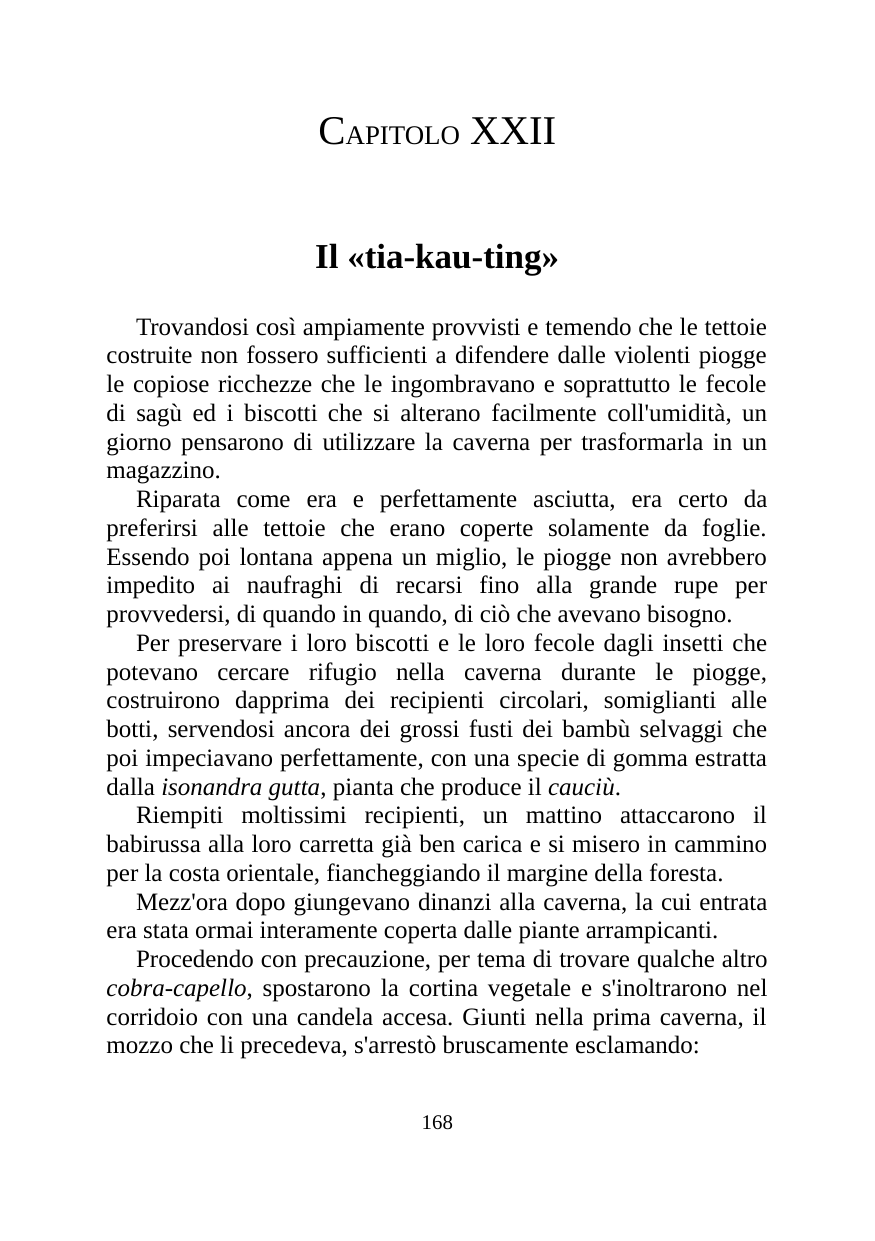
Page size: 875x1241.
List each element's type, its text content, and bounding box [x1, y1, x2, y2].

text Procedendo con precauzione, per tema di trovare qualche altro cobra-capello, spostarono la cortina vegetale e s'inoltrarono nel corridoio con una candela accesa. Giunti nella prima caverna, il mozzo che li precedeva, s'arrestò bruscamente esclamando: [106, 944, 768, 1059]
text Per preservare i loro biscotti e le loro fecole dagli insetti che potevano cercare rifugio nella caverna durante le piogge, costruirono dapprima dei recipienti circolari, somiglianti alle botti, servendosi ancora dei grossi fusti dei bambù selvaggi che poi impeciavano perfettamente, con una specie di gomma estratta dalla isonandra gutta, pianta che produce il cauciù. [106, 628, 768, 800]
text Trovandosi così ampiamente provvisti e temendo che le tettoie costruite non fossero sufficienti a difendere dalle violenti piogge le copiose ricchezze che le ingombravano e soprattutto le fecole di sagù ed i biscotti che si alterano facilmente coll'umidità, un giorno pensarono di utilizzare la caverna per trasformarla in un magazzino. [106, 312, 768, 484]
subtitle Capitolo XXII [106, 106, 768, 153]
text Mezz'ora dopo giungevano dinanzi alla caverna, la cui entrata era stata ormai interamente coperta dalle piante arrampicanti. [106, 887, 768, 944]
text Riparata come era e perfettamente asciutta, era certo da preferirsi alle tettoie che erano coperte solamente da foglie. Essendo poi lontana appena un miglio, le piogge non avrebbero impedito ai naufraghi di recarsi fino alla grande rupe per provvedersi, di quando in quando, di ciò che avevano bisogno. [106, 484, 768, 628]
text Riempiti moltissimi recipienti, un mattino attaccarono il babirussa alla loro carretta già ben carica e si misero in cammino per la costa orientale, fiancheggiando il margine della foresta. [106, 800, 768, 887]
subtitle Il «tia-kau-ting» [106, 236, 768, 276]
